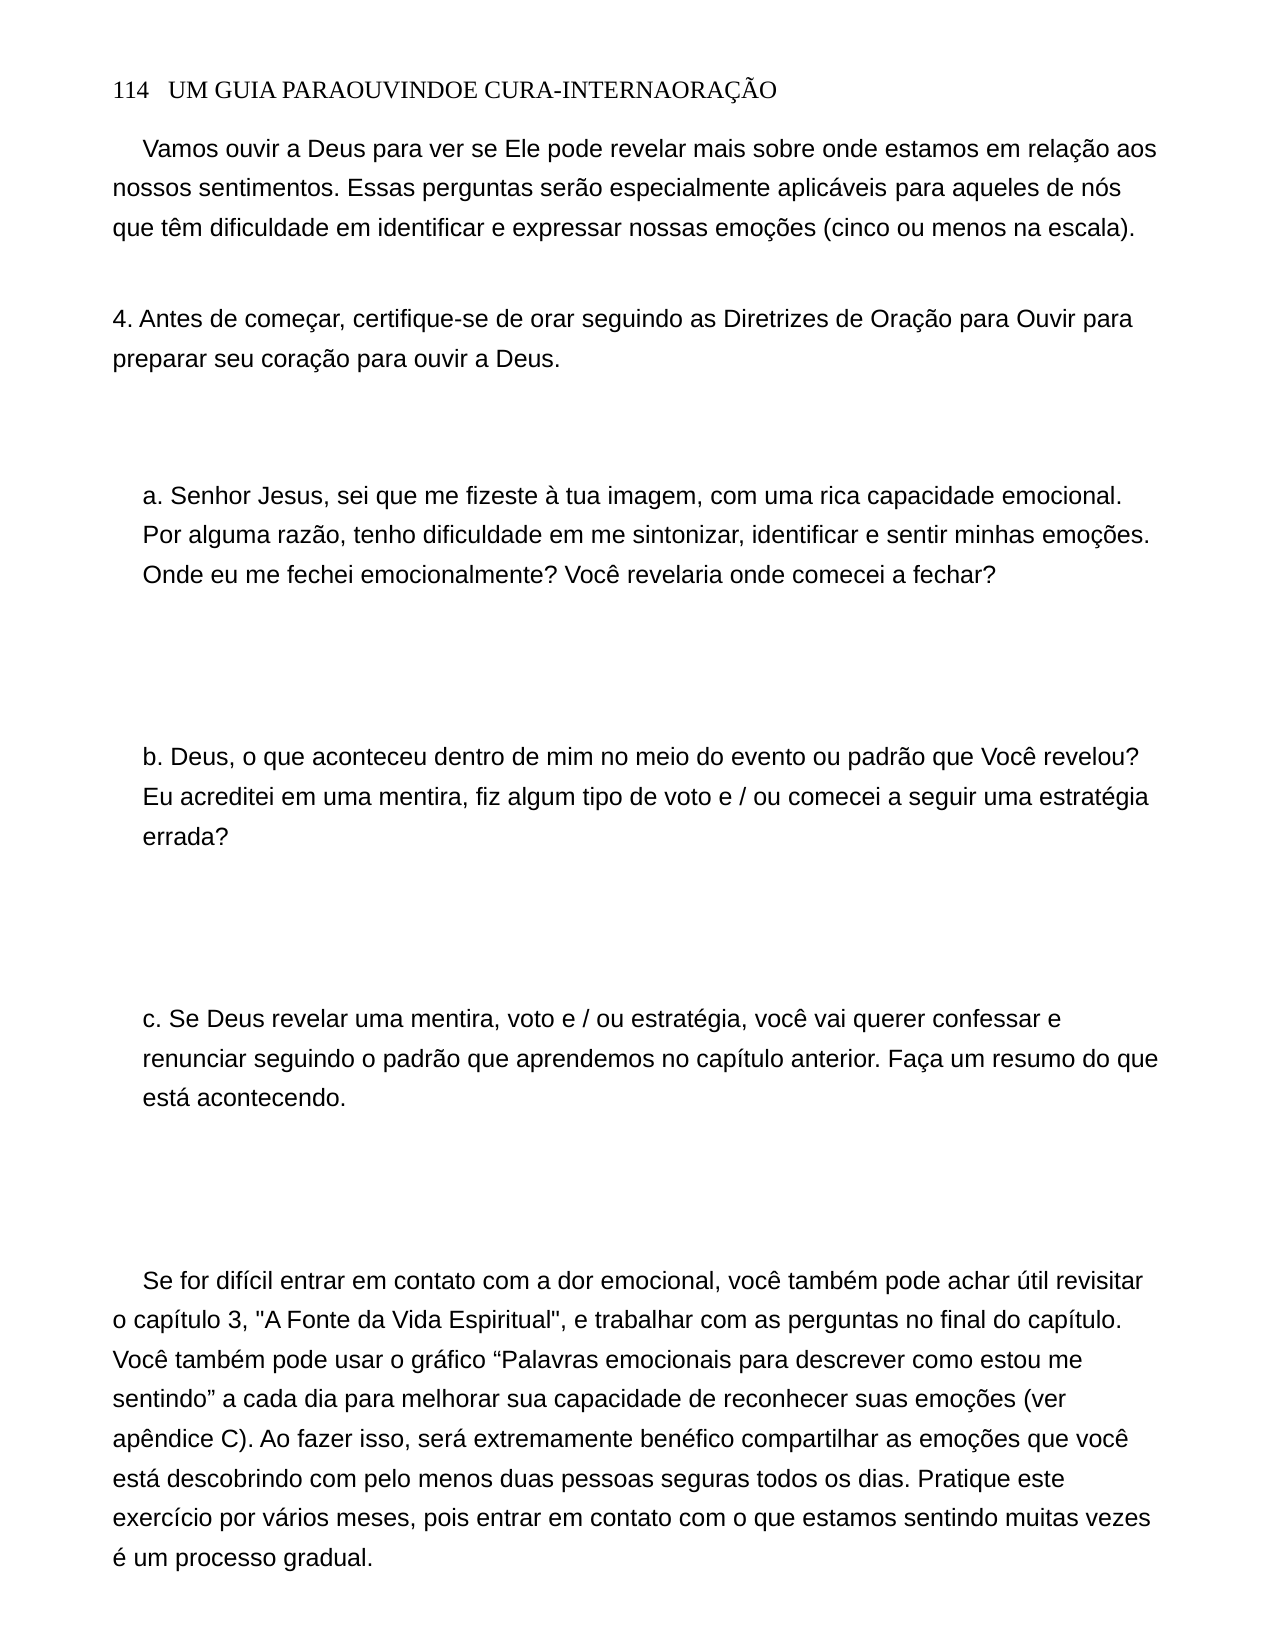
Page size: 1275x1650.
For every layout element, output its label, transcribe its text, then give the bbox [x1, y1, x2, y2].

text Vamos ouvir a Deus para ver se Ele pode revelar mais sobre onde estamos em relação aos nossos sentimentos. Essas perguntas serão especialmente aplicáveis ​​para aqueles de nós que têm dificuldade em identificar e expressar nossas emoções (cinco ou menos na escala). [112, 134, 1162, 242]
text c. Se Deus revelar uma mentira, voto e / ou estratégia, você vai querer confessar e renunciar seguindo o padrão que aprendemos no capítulo anterior. Faça um resumo do que está acontecendo. [142, 1004, 1162, 1112]
text 4. Antes de começar, certifique-se de orar seguindo as Diretrizes de Oração para Ouvir para preparar seu coração para ouvir a Deus. [112, 304, 1162, 372]
text b. Deus, o que aconteceu dentro de mim no meio do evento ou padrão que Você revelou? Eu acreditei em uma mentira, fiz algum tipo de voto e / ou comecei a seguir uma estratégia errada? [142, 742, 1162, 850]
text a. Senhor Jesus, sei que me fizeste à tua imagem, com uma rica capacidade emocional. Por alguma razão, tenho dificuldade em me sintonizar, identificar e sentir minhas emoções. Onde eu me fechei emocionalmente? Você revelaria onde comecei a fechar? [142, 481, 1162, 588]
text Se for difícil entrar em contato com a dor emocional, você também pode achar útil revisitar o capítulo 3, "A Fonte da Vida Espiritual", e trabalhar com as perguntas no final do capítulo. Você também pode usar o gráfico “Palavras emocionais para descrever como estou me sentindo” a cada dia para melhorar sua capacidade de reconhecer suas emoções (ver apêndice C). Ao fazer isso, será extremamente benéfico compartilhar as emoções que você está descobrindo com pelo menos duas pessoas seguras todos os dias. Pratique este exercício por vários meses, pois entrar em contato com o que estamos sentindo muitas vezes é um processo gradual. [112, 1266, 1162, 1571]
